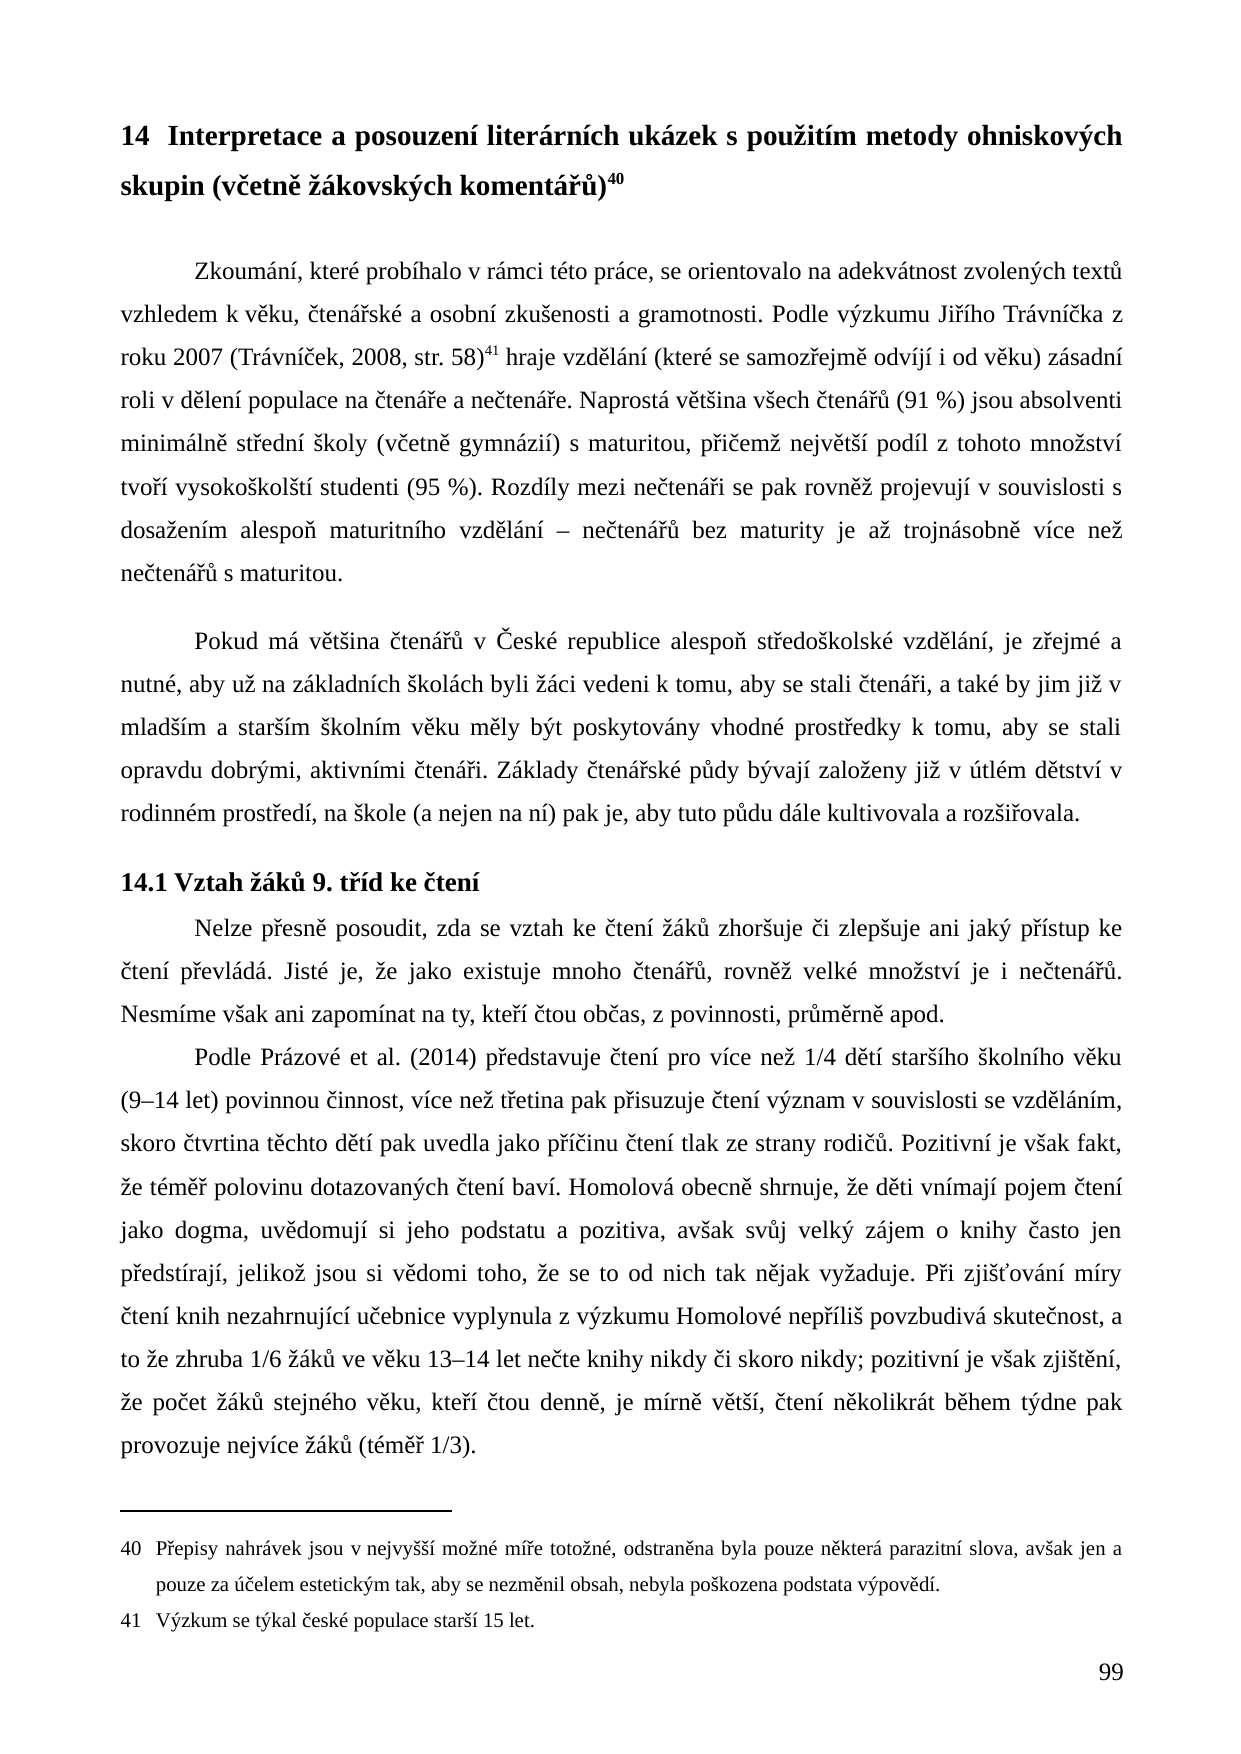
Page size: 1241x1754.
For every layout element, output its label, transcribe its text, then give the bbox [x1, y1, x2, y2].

subtitle 14.1 Vztah žáků 9. tříd ke čtení [120, 866, 1123, 897]
subtitle 14 Interpretace a posouzení literárních ukázek s použitím metody ohniskových skupin (včetně žákovských komentářů) [120, 118, 1123, 202]
text Nelze přesně posoudit, zda se vztah ke čtení žáků zhoršuje či zlepšuje ani jaký přístup ke čtení převládá. Jisté je, že jako existuje mnoho čtenářů, rovněž velké množství je i nečtenářů. Nesmíme však ani zapomínat na ty, kteří čtou občas, z povinnosti, průměrně apod. [120, 913, 1123, 1028]
text Pokud má většina čtenářů v České republice alespoň středoškolské vzdělání, je zřejmé a nutné, aby už na základních školách byli žáci vedeni k tomu, aby se stali čtenáři, a také by jim již v mladším a starším školním věku měly být poskytovány vhodné prostředky k tomu, aby se stali opravdu dobrými, aktivními čtenáři. Základy čtenářské půdy bývají založeny již v útlém dětství v rodinném prostředí, na škole (a nejen na ní) pak je, aby tuto půdu dále kultivovala a rozšiřovala. [120, 626, 1123, 827]
text Přepisy nahrávek jsou v nejvyšší možné míře totožné, odstraněna byla pouze některá parazitní slova, avšak jen a pouze za účelem estetickým tak, aby se nezměnil obsah, nebyla poškozena podstata výpovědí. [120, 1536, 1123, 1596]
text Výzkum se týkal české populace starší 15 let. [120, 1608, 1123, 1632]
text Zkoumání, které probíhalo v rámci této práce, se orientovalo na adekvátnost zvolených textů vzhledem k věku, čtenářské a osobní zkušenosti a gramotnosti. Podle výzkumu Jiřího Trávníčka z roku 2007 (Trávníček, 2008, str. 58) hraje vzdělání (které se samozřejmě odvíjí i od věku) zásadní roli v dělení populace na čtenáře a nečtenáře. Naprostá většina všech čtenářů (91 %) jsou absolventi minimálně střední školy (včetně gymnázií) s maturitou, přičemž největší podíl z tohoto množství tvoří vysokoškolští studenti (95 %). Rozdíly mezi nečtenáři se pak rovněž projevují v souvislosti s dosažením alespoň maturitního vzdělání – nečtenářů bez maturity je až trojnásobně více než nečtenářů s maturitou. [120, 256, 1123, 587]
text Podle Prázové et al. (2014) představuje čtení pro více než 1/4 dětí staršího školního věku (9–14 let) povinnou činnost, více než třetina pak přisuzuje čtení význam v souvislosti se vzděláním, skoro čtvrtina těchto dětí pak uvedla jako příčinu čtení tlak ze strany rodičů. Pozitivní je však fakt, že téměř polovinu dotazovaných čtení baví. Homolová obecně shrnuje, že děti vnímají pojem čtení jako dogma, uvědomují si jeho podstatu a pozitiva, avšak svůj velký zájem o knihy často jen předstírají, jelikož jsou si vědomi toho, že se to od nich tak nějak vyžaduje. Při zjišťování míry čtení knih nezahrnující učebnice vyplynula z výzkumu Homolové nepříliš povzbudivá skutečnost, a to že zhruba 1/6 žáků ve věku 13–14 let nečte knihy nikdy či skoro nikdy; pozitivní je však zjištění, že počet žáků stejného věku, kteří čtou denně, je mírně větší, čtení několikrát během týdne pak provozuje nejvíce žáků (téměř 1/3). [120, 1042, 1123, 1459]
